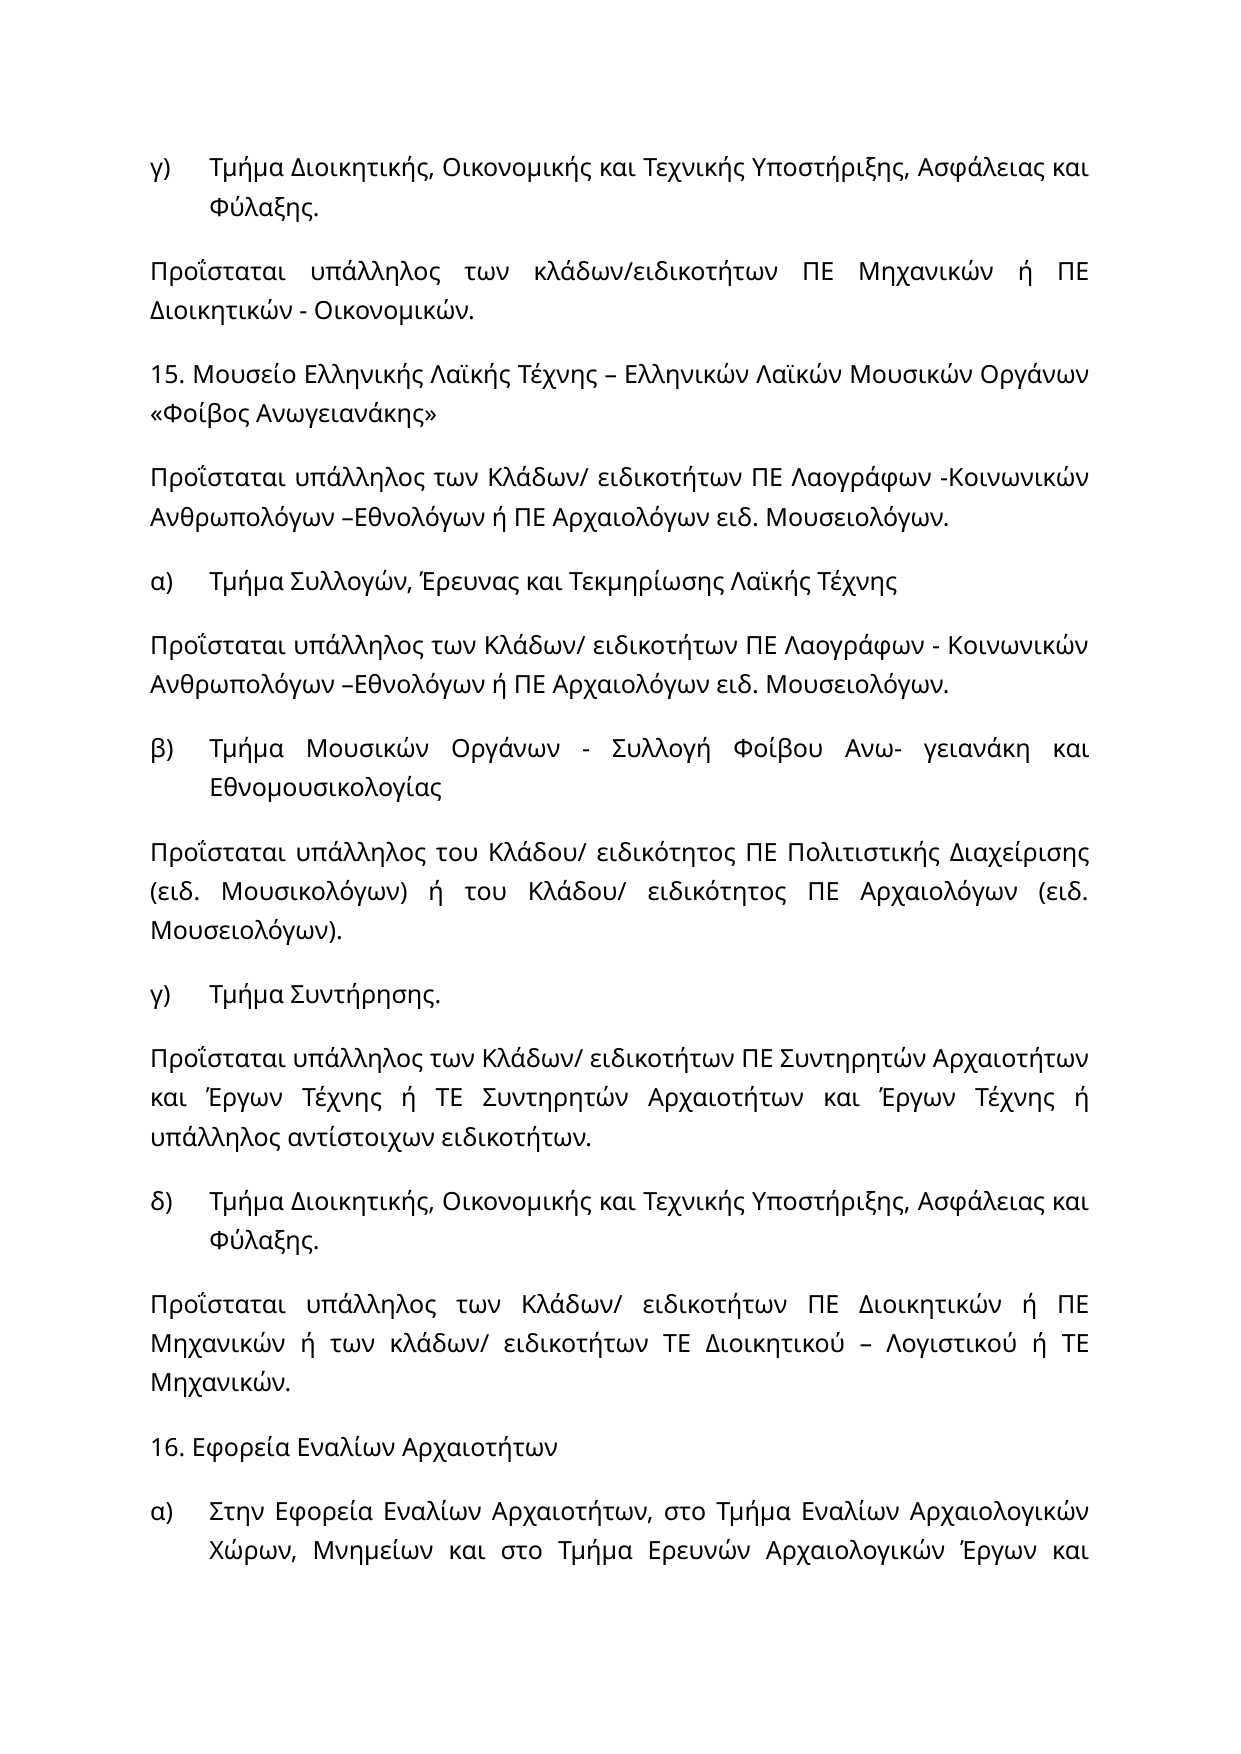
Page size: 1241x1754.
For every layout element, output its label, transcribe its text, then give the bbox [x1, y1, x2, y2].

list β) Τμήμα Μουσικών Οργάνων - Συλλογή Φοίβου Ανω- γειανάκη και Εθνομουσικολογίας [150, 731, 1090, 804]
text 15. Μουσείο Ελληνικής Λαϊκής Τέχνης – Ελληνικών Λαϊκών Μουσικών Οργάνων «Φοίβος Ανωγειανάκης» [150, 357, 1090, 430]
list γ) Τμήμα Συντήρησης. [150, 977, 1090, 1011]
text Προΐσταται υπάλληλος των Κλάδων/ ειδικοτήτων ΠΕ Διοικητικών ή ΠΕ Μηχανικών ή των κλάδων/ ειδικοτήτων ΤΕ Διοικητικού – Λογιστικού ή ΤΕ Μηχανικών. [150, 1287, 1090, 1399]
text Προΐσταται υπάλληλος των Κλάδων/ ειδικοτήτων ΠΕ Λαογράφων - Κοινωνικών Ανθρωπολόγων –Εθνολόγων ή ΠΕ Αρχαιολόγων ειδ. Μουσειολόγων. [150, 627, 1090, 701]
list α) Στην Εφορεία Εναλίων Αρχαιοτήτων, στο Τμήμα Εναλίων Αρχαιολογικών Χώρων, Μνημείων και στο Τμήμα Ερευνών Αρχαιολογικών Έργων και [150, 1493, 1090, 1567]
list γ) Τμήμα Διοικητικής, Οικονομικής και Τεχνικής Υποστήριξης, Ασφάλειας και Φύλαξης. [150, 150, 1090, 223]
list δ) Τμήμα Διοικητικής, Οικονομικής και Τεχνικής Υποστήριξης, Ασφάλειας και Φύλαξης. [150, 1183, 1090, 1257]
text Προΐσταται υπάλληλος του Κλάδου/ ειδικότητος ΠΕ Πολιτιστικής Διαχείρισης (ειδ. Μουσικολόγων) ή του Κλάδου/ ειδικότητος ΠΕ Αρχαιολόγων (ειδ. Μουσειολόγων). [150, 834, 1090, 947]
text Προΐσταται υπάλληλος των Κλάδων/ ειδικοτήτων ΠΕ Συντηρητών Αρχαιοτήτων και Έργων Τέχνης ή ΤΕ Συντηρητών Αρχαιοτήτων και Έργων Τέχνης ή υπάλληλος αντίστοιχων ειδικοτήτων. [150, 1041, 1090, 1153]
text Προΐσταται υπάλληλος των κλάδων/ειδικοτήτων ΠΕ Μηχανικών ή ΠΕ Διοικητικών - Οικονομικών. [150, 253, 1090, 327]
text Προΐσταται υπάλληλος των Κλάδων/ ειδικοτήτων ΠΕ Λαογράφων -Κοινωνικών Ανθρωπολόγων –Εθνολόγων ή ΠΕ Αρχαιολόγων ειδ. Μουσειολόγων. [150, 460, 1090, 533]
list α) Τμήμα Συλλογών, Έρευνας και Τεκμηρίωσης Λαϊκής Τέχνης [150, 563, 1090, 597]
text 16. Εφορεία Εναλίων Αρχαιοτήτων [150, 1429, 1090, 1463]
